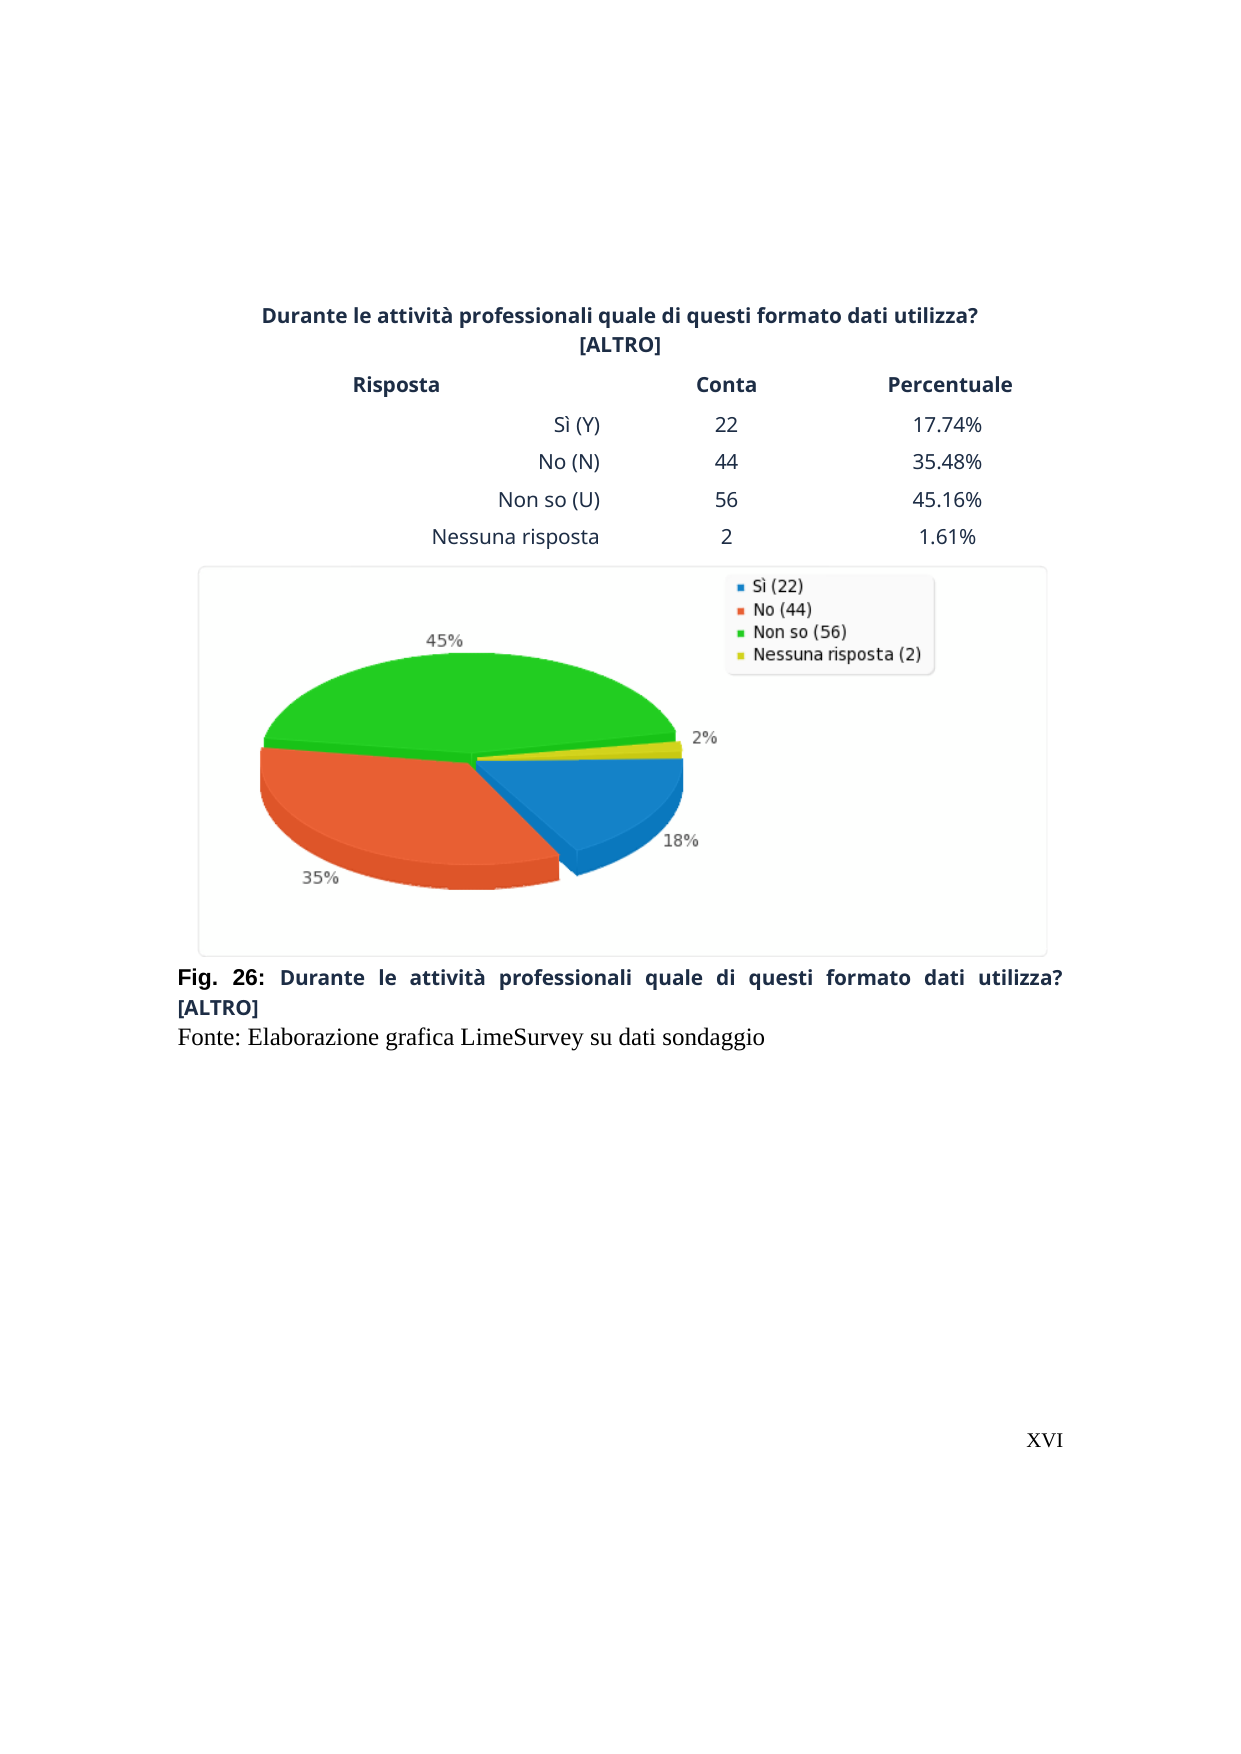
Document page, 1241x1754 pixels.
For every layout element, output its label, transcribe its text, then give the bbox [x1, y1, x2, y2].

table_header Durante le attività professionali quale di questi formato dati utilizza? [ALTRO] [177, 295, 1063, 364]
picture [192, 560, 1048, 957]
table_cell Risposta [177, 364, 615, 405]
table_cell 35.48% [837, 443, 1063, 480]
text Fonte: Elaborazione grafica LimeSurvey su dati sondaggio [177, 1023, 1063, 1051]
table_cell [177, 555, 1063, 961]
table_cell 2 [615, 518, 837, 555]
table_cell Conta [615, 364, 837, 405]
table_cell No (N) [177, 443, 615, 480]
table_cell Percentuale [837, 364, 1063, 405]
table_cell Nessuna risposta [177, 518, 615, 555]
table_cell Sì (Y) [177, 405, 615, 443]
table_cell 1.61% [837, 518, 1063, 555]
text Fig. 26: Durante le attività professionali quale di questi formato dati utilizza? [ALTRO] [177, 963, 1063, 1022]
table_cell 44 [615, 443, 837, 480]
table_cell 22 [615, 405, 837, 443]
table_cell 56 [615, 480, 837, 518]
table_cell 45.16% [837, 480, 1063, 518]
table_cell Non so (U) [177, 480, 615, 518]
table_cell 17.74% [837, 405, 1063, 443]
